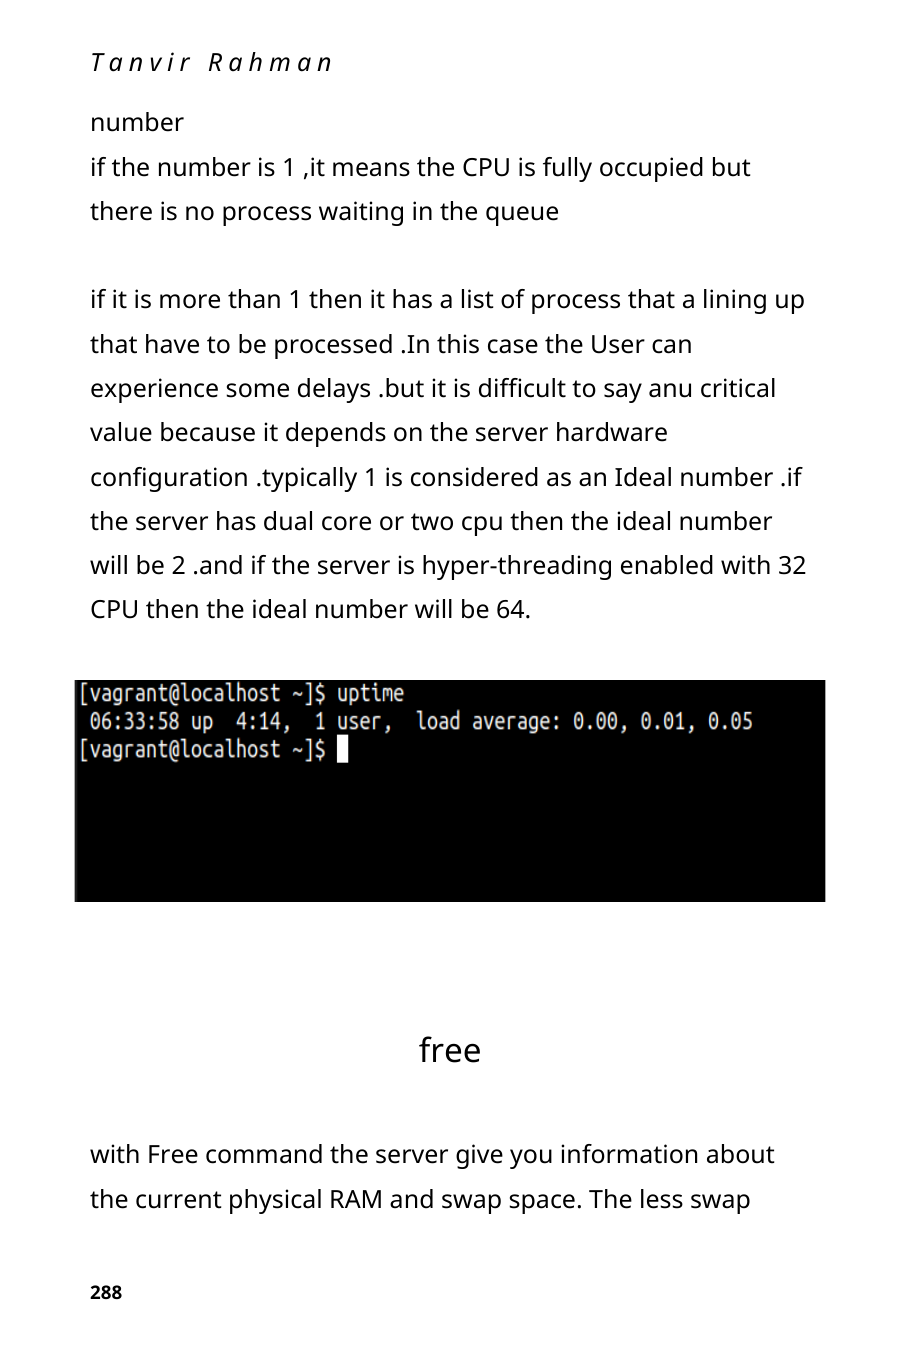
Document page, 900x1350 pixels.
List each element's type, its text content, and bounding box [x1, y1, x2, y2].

text with Free command the server give you information about the current physical RAM and swap space. The less swap [90, 1137, 810, 1215]
text if the number is 1 ,it means the CPU is fully occupied but there is no process waiting in the queue [90, 149, 810, 228]
text number [90, 105, 810, 139]
picture [74, 680, 826, 902]
text free [90, 1027, 810, 1072]
text if it is more than 1 then it has a list of process that a lining up that have to be processed .In this case the User can experience some delays .but it is difficult to say anu critical value because it depends on the server hardware configuration .typically 1 is considered as an Ideal number .if the server has dual core or two cpu then the ideal number will be 2 .and if the server is hyper-threading enabled with 32 CPU then the ideal number will be 64. [90, 282, 810, 626]
